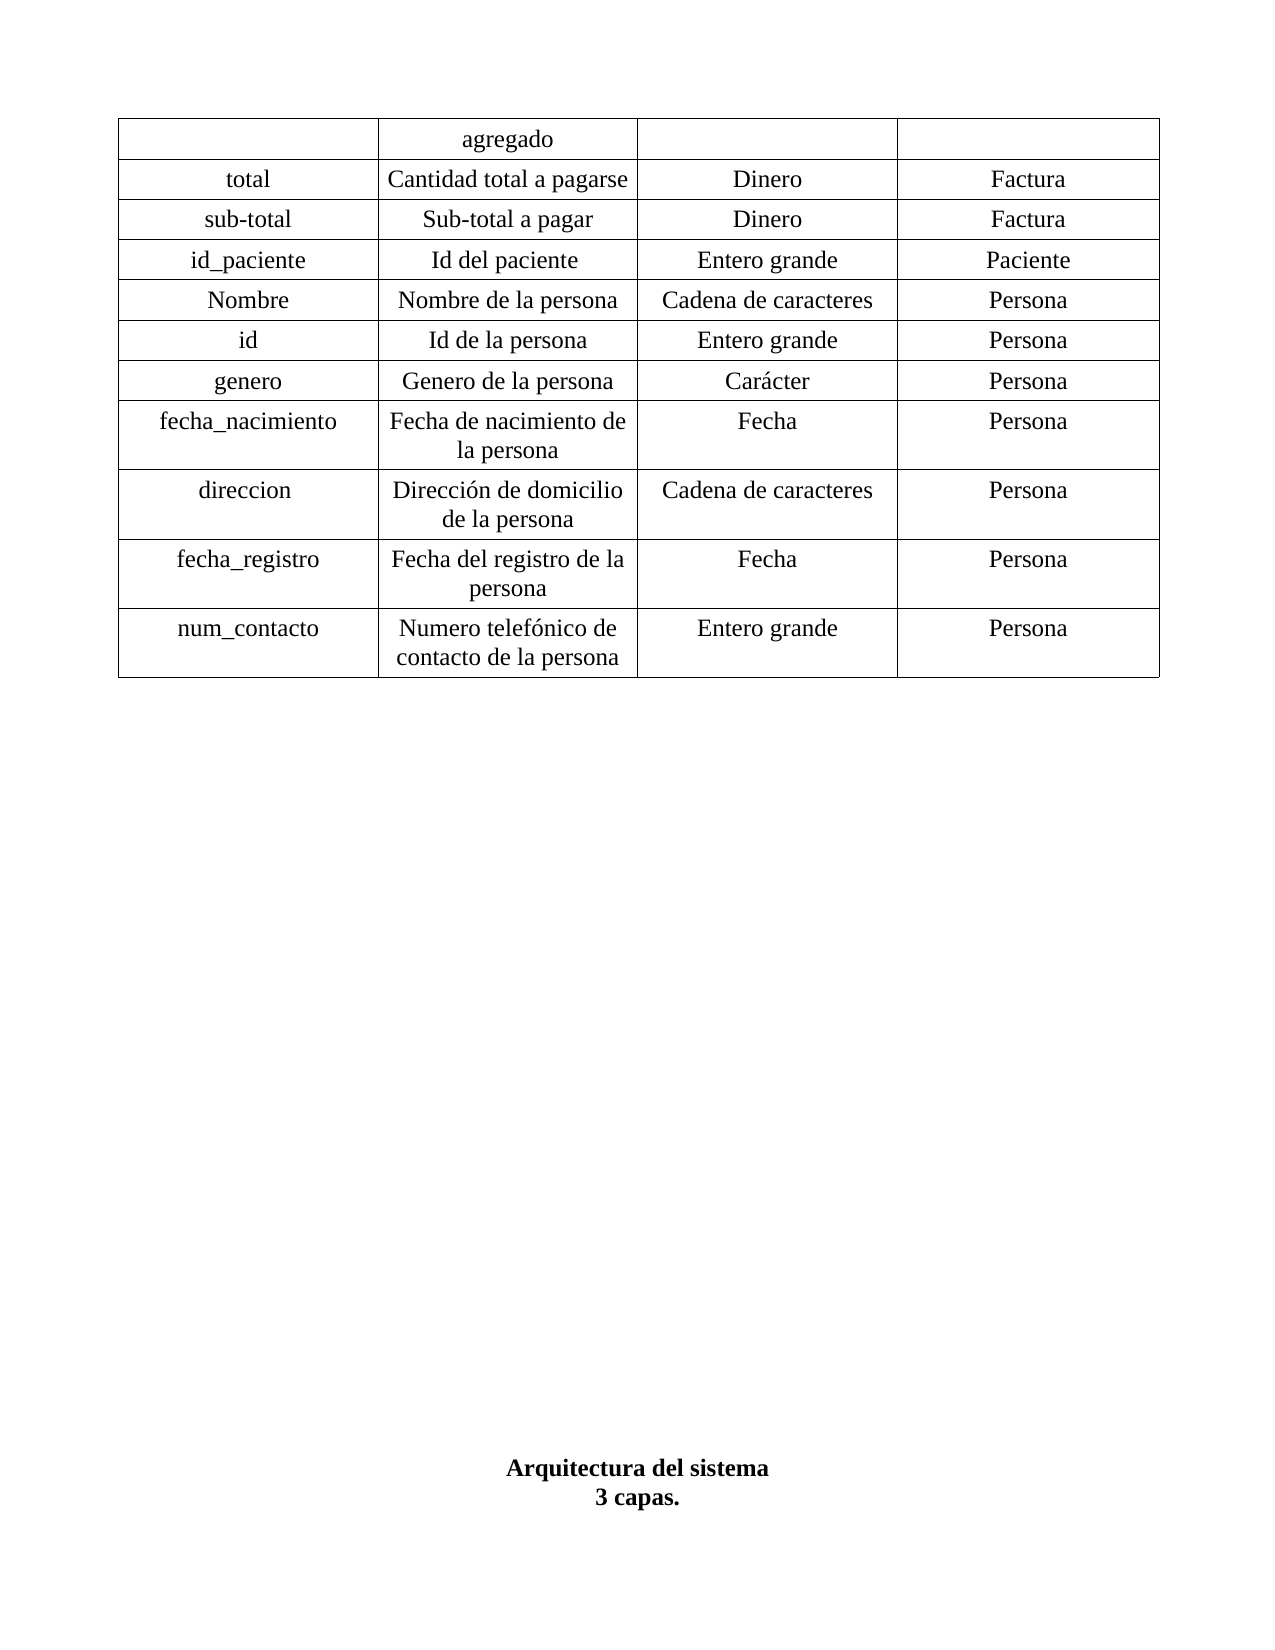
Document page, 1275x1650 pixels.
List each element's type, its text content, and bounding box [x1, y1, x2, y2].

table_cell Persona [898, 401, 1159, 469]
table_cell Sub-total a pagar [379, 200, 637, 239]
table_cell Entero grande [638, 609, 897, 677]
table_cell Nombre de la persona [379, 280, 637, 320]
table_cell Nombre [119, 280, 378, 320]
table_cell Fecha de nacimiento de la persona [379, 401, 637, 469]
table_cell Persona [898, 280, 1159, 320]
table_cell total [119, 160, 378, 199]
table_cell [119, 119, 378, 158]
table_cell Id de la persona [379, 321, 637, 360]
table_cell fecha_nacimiento [119, 401, 378, 469]
table_cell Factura [898, 200, 1159, 239]
table_cell direccion [119, 470, 378, 538]
table_cell Cantidad total a pagarse [379, 160, 637, 199]
table_cell id [119, 321, 378, 360]
table_cell [638, 119, 897, 158]
text Arquitectura del sistema [118, 1453, 1157, 1482]
table_cell Persona [898, 609, 1159, 677]
table_cell Dirección de domicilio de la persona [379, 470, 637, 538]
table_cell Cadena de caracteres [638, 280, 897, 320]
table_cell id_paciente [119, 240, 378, 279]
table_cell Fecha [638, 540, 897, 607]
table_cell Entero grande [638, 240, 897, 279]
table_cell Dinero [638, 200, 897, 239]
table_cell Numero telefónico de contacto de la persona [379, 609, 637, 677]
table_cell Paciente [898, 240, 1159, 279]
table_cell agregado [379, 119, 637, 158]
table_cell Persona [898, 470, 1159, 538]
table_cell Dinero [638, 160, 897, 199]
table_cell sub-total [119, 200, 378, 239]
table_cell Fecha del registro de la persona [379, 540, 637, 607]
table_cell Entero grande [638, 321, 897, 360]
table_cell Carácter [638, 361, 897, 400]
table_cell Persona [898, 540, 1159, 607]
table_cell fecha_registro [119, 540, 378, 607]
table_cell Id del paciente [379, 240, 637, 279]
table_cell num_contacto [119, 609, 378, 677]
table_cell [898, 119, 1159, 158]
table_cell Fecha [638, 401, 897, 469]
text 3 capas. [118, 1482, 1157, 1510]
table_cell Cadena de caracteres [638, 470, 897, 538]
table_cell Genero de la persona [379, 361, 637, 400]
table_cell Persona [898, 361, 1159, 400]
table_cell Factura [898, 160, 1159, 199]
table_cell genero [119, 361, 378, 400]
table_cell Persona [898, 321, 1159, 360]
